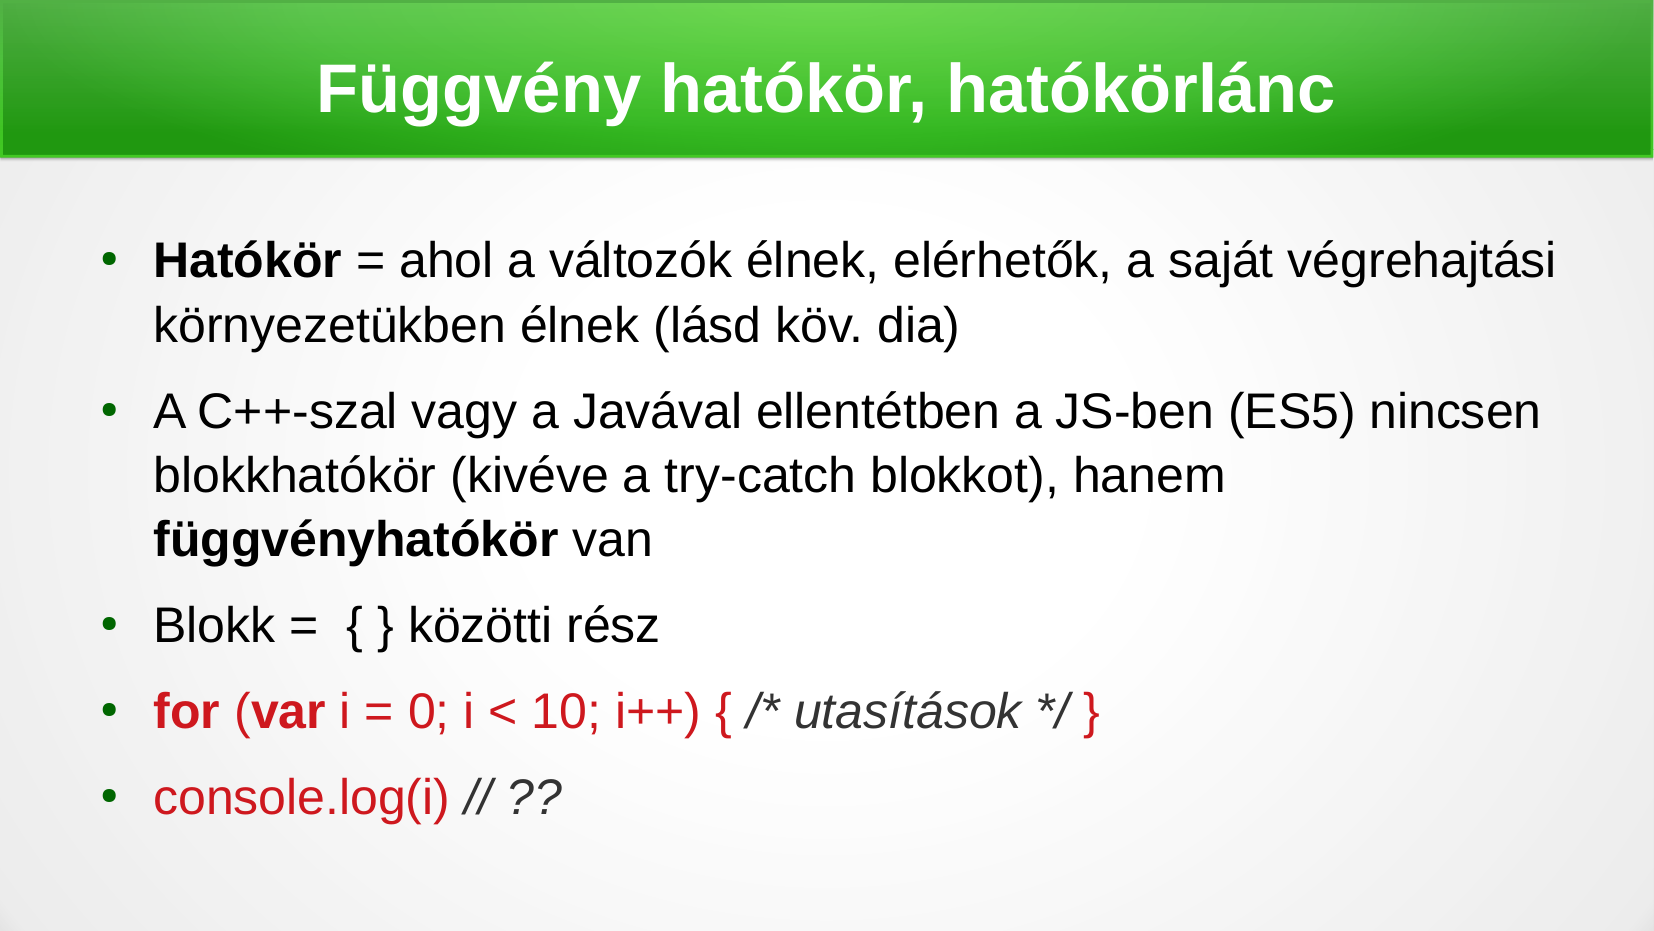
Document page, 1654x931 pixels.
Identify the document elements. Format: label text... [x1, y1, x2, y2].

list Hatókör = ahol a változók élnek, elérhetők, a saját végrehajtási környezetükben élnek (lásd köv. dia) A C++-szal vagy a Javával ellentétben a JS-ben (ES5) nincsen blokkhatókör (kivéve a try-catch blokkot), hanem függvényhatókör van Blokk = { } közötti rész for (var i = 0; i < 10; i++) { /* utasítások */ } console.log(i) // ?? [82, 224, 1571, 931]
title Függvény hatókör, hatókörlánc [82, 35, 1571, 142]
